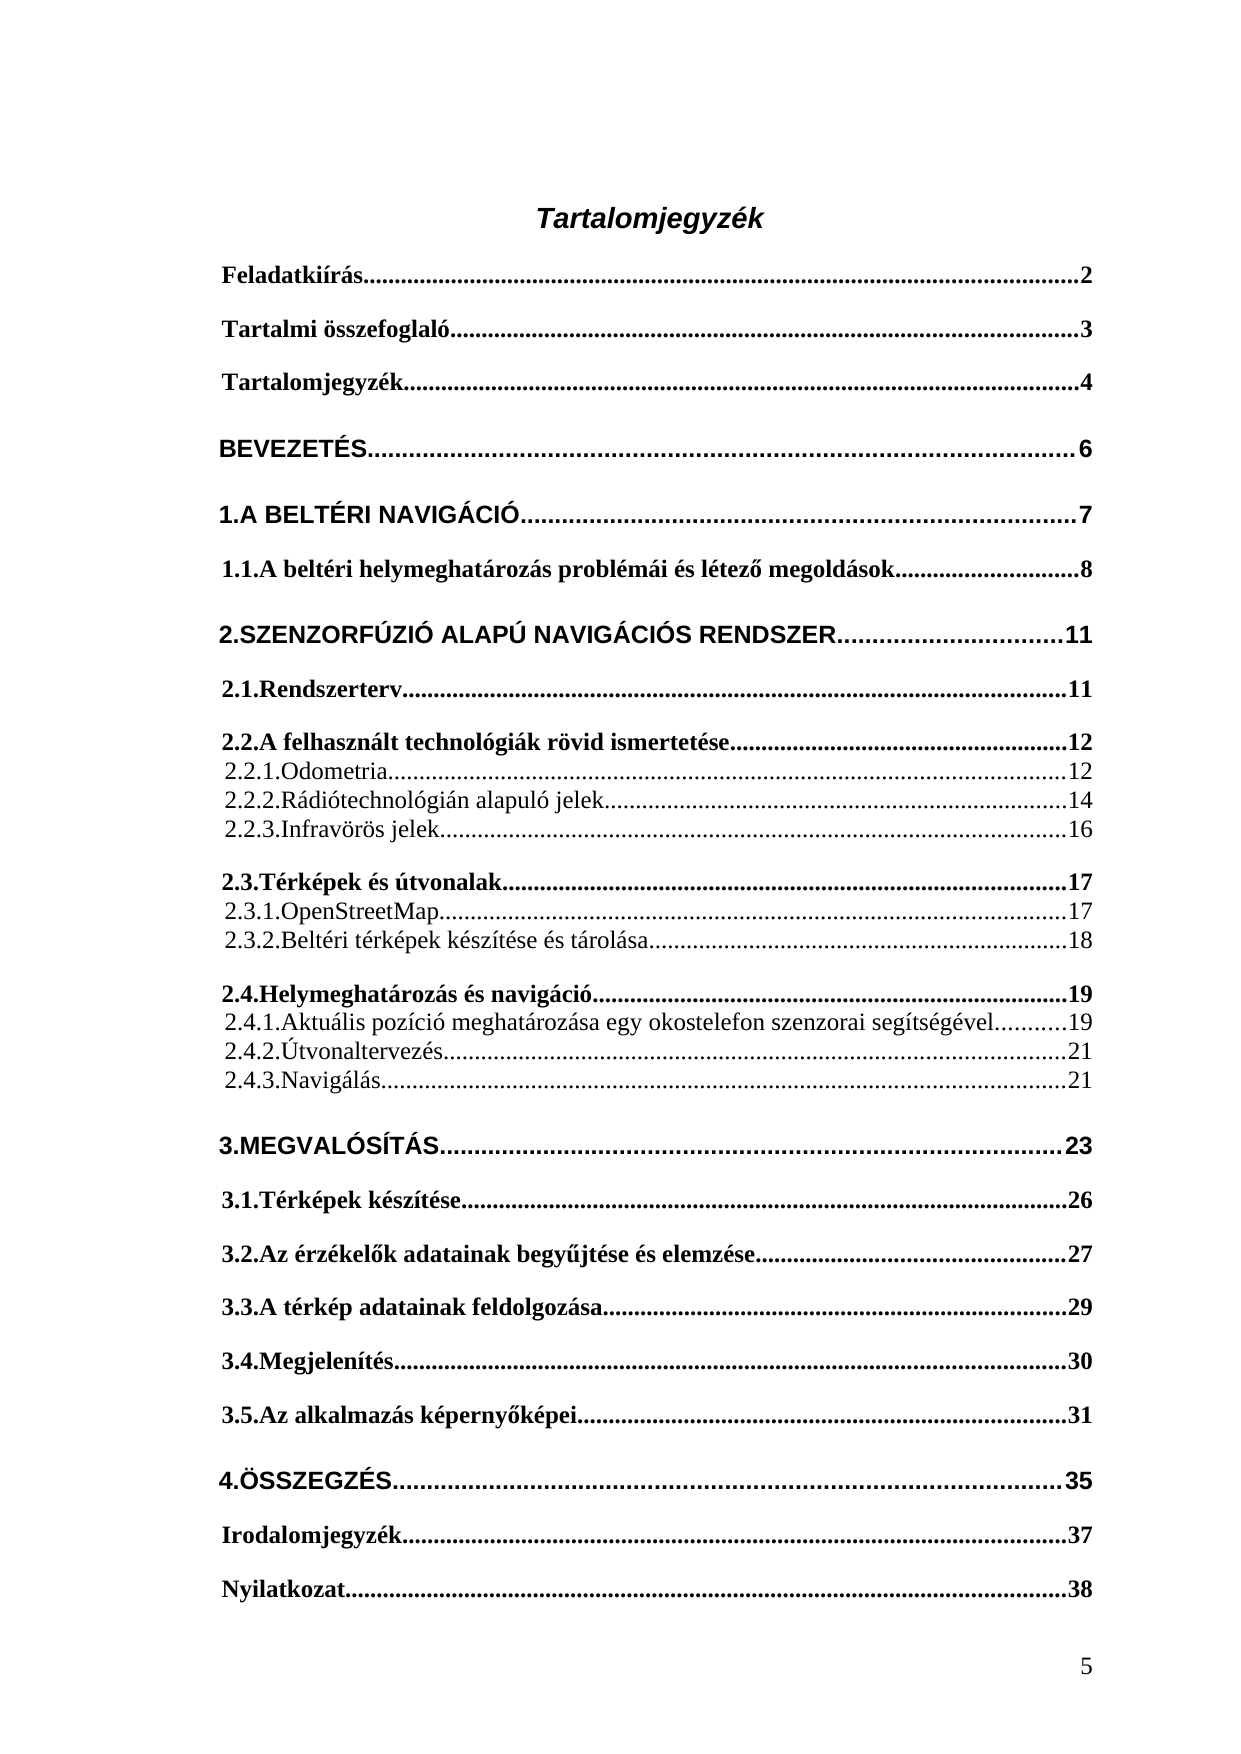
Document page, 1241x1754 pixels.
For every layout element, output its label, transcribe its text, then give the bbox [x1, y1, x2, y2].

text 1.1.A beltéri helymeghatározás problémái és létező megoldások 8 [207, 554, 1093, 582]
text 2.4.Helymeghatározás és navigáció 19 [207, 979, 1093, 1007]
text Tartalmi összefoglaló 3 [207, 314, 1093, 342]
text 3.3.A térkép adatainak feldolgozása 29 [207, 1292, 1093, 1321]
text 2.3.2.Beltéri térképek készítése és tárolása 18 [207, 925, 1093, 954]
text BEVEZETÉS 6 [207, 434, 1093, 462]
text Irodalomjegyzék 37 [207, 1520, 1093, 1549]
text 2.2.1.Odometria 12 [207, 756, 1093, 785]
text 2.4.2.Útvonaltervezés 21 [207, 1036, 1093, 1065]
text 3.1.Térképek készítése 26 [207, 1185, 1093, 1214]
text Tartalomjegyzék [207, 201, 1093, 235]
text 2.4.3.Navigálás 21 [207, 1065, 1093, 1094]
text 2.2.2.Rádiótechnológián alapuló jelek 14 [207, 785, 1093, 814]
text Feladatkiírás 2 [207, 260, 1093, 289]
text 2.1.Rendszerterv 11 [207, 674, 1093, 702]
text 3.2.Az érzékelők adatainak begyűjtése és elemzése 27 [207, 1239, 1093, 1267]
text 2.3.Térképek és útvonalak 17 [207, 867, 1093, 896]
text Nyilatkozat 38 [207, 1574, 1093, 1602]
text 2.4.1.Aktuális pozíció meghatározása egy okostelefon szenzorai segítségével 19 [207, 1007, 1093, 1036]
text 2.2.3.Infravörös jelek 16 [207, 814, 1093, 842]
text 2.3.1.OpenStreetMap 17 [207, 896, 1093, 925]
text 2.2.A felhasznált technológiák rövid ismertetése 12 [207, 727, 1093, 756]
text 3.5.Az alkalmazás képernyőképei 31 [207, 1400, 1093, 1429]
text Tartalomjegyzék 4 [207, 367, 1093, 396]
text 3.MEGVALÓSÍTÁS 23 [207, 1131, 1093, 1160]
text 3.4.Megjelenítés 30 [207, 1346, 1093, 1375]
text 1.A BELTÉRI NAVIGÁCIÓ 7 [207, 500, 1093, 529]
text 4.ÖSSZEGZÉS 35 [207, 1466, 1093, 1495]
text 2.SZENZORFÚZIÓ ALAPÚ NAVIGÁCIÓS RENDSZER 11 [207, 620, 1093, 649]
